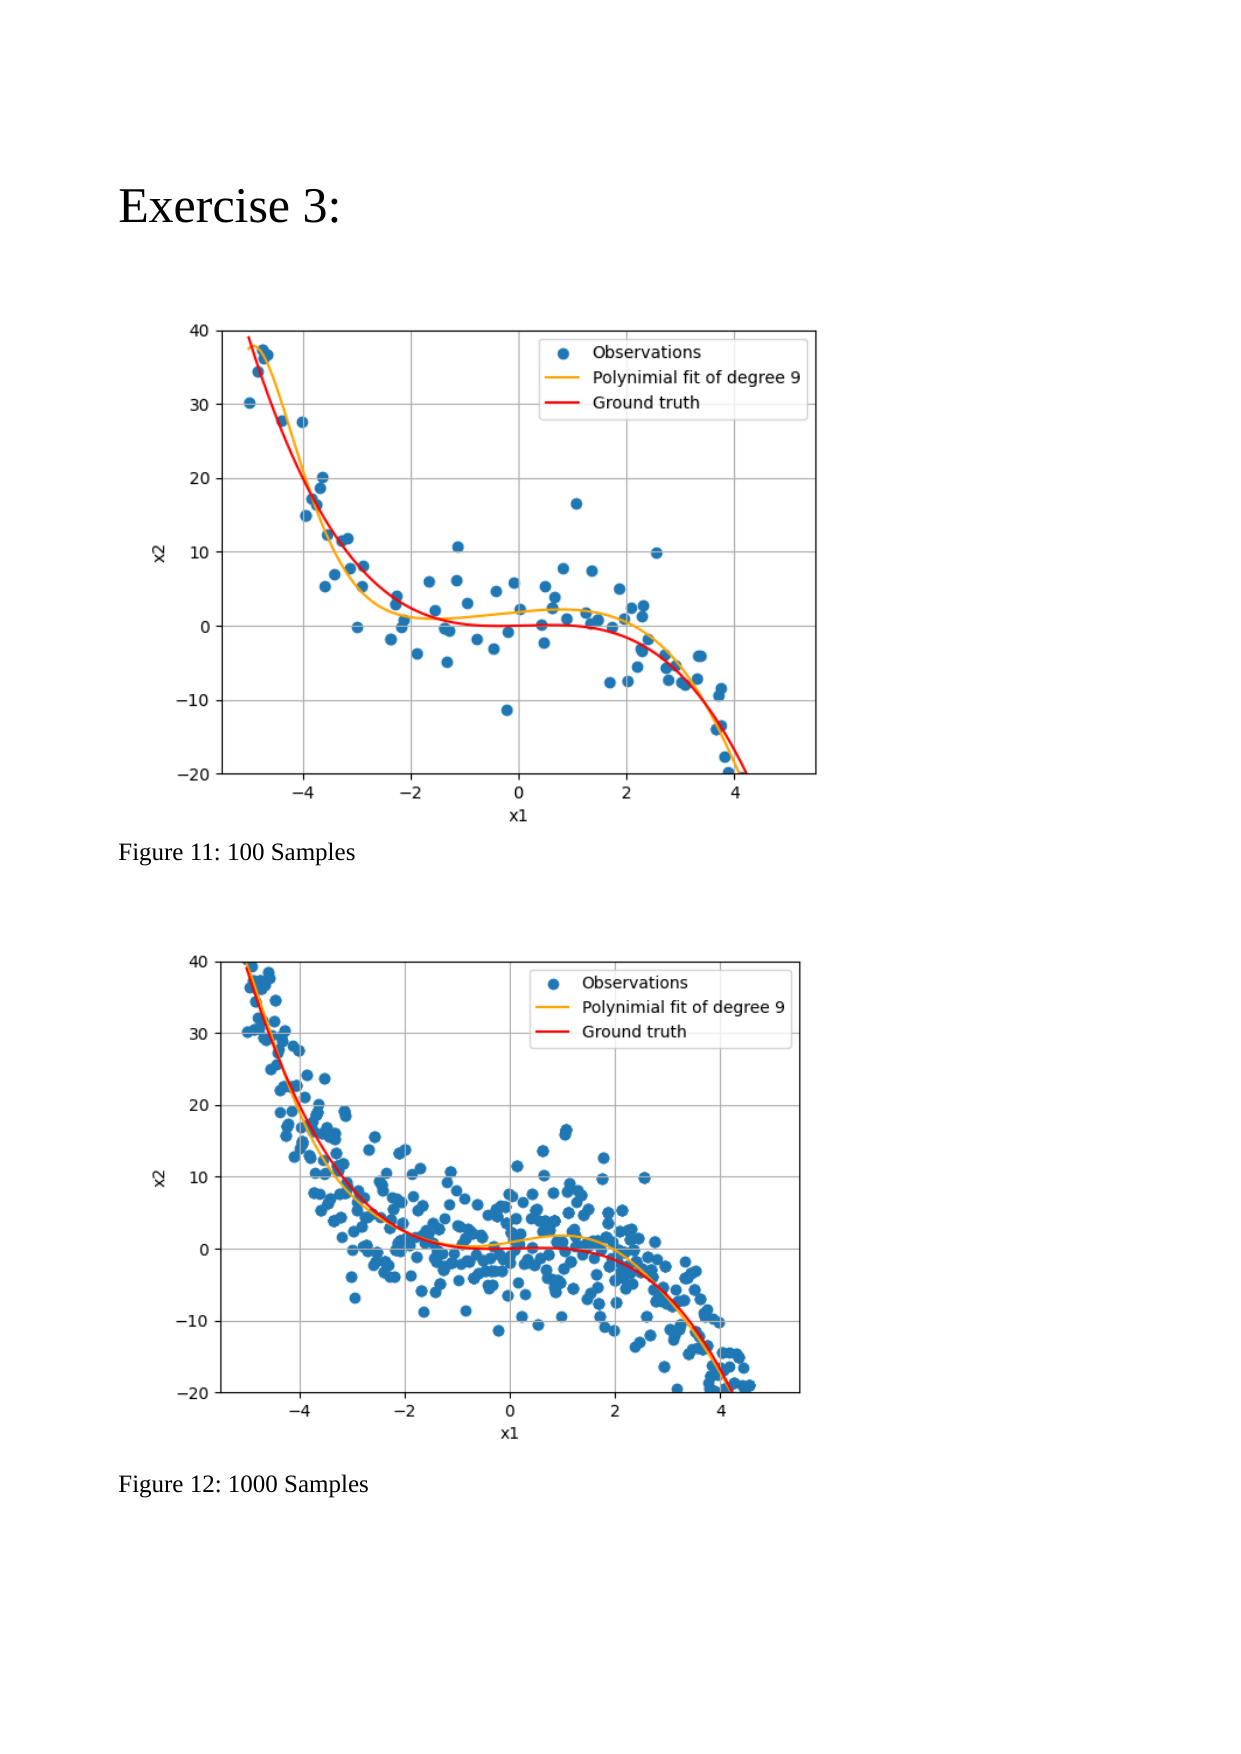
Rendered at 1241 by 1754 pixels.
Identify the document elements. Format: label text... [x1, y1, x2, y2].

text Figure 11: 100 Samples [118, 837, 1122, 866]
picture [127, 894, 873, 1454]
picture [126, 261, 892, 837]
text Figure 12: 1000 Samples [118, 1469, 1122, 1498]
text Exercise 3: [118, 176, 1122, 233]
